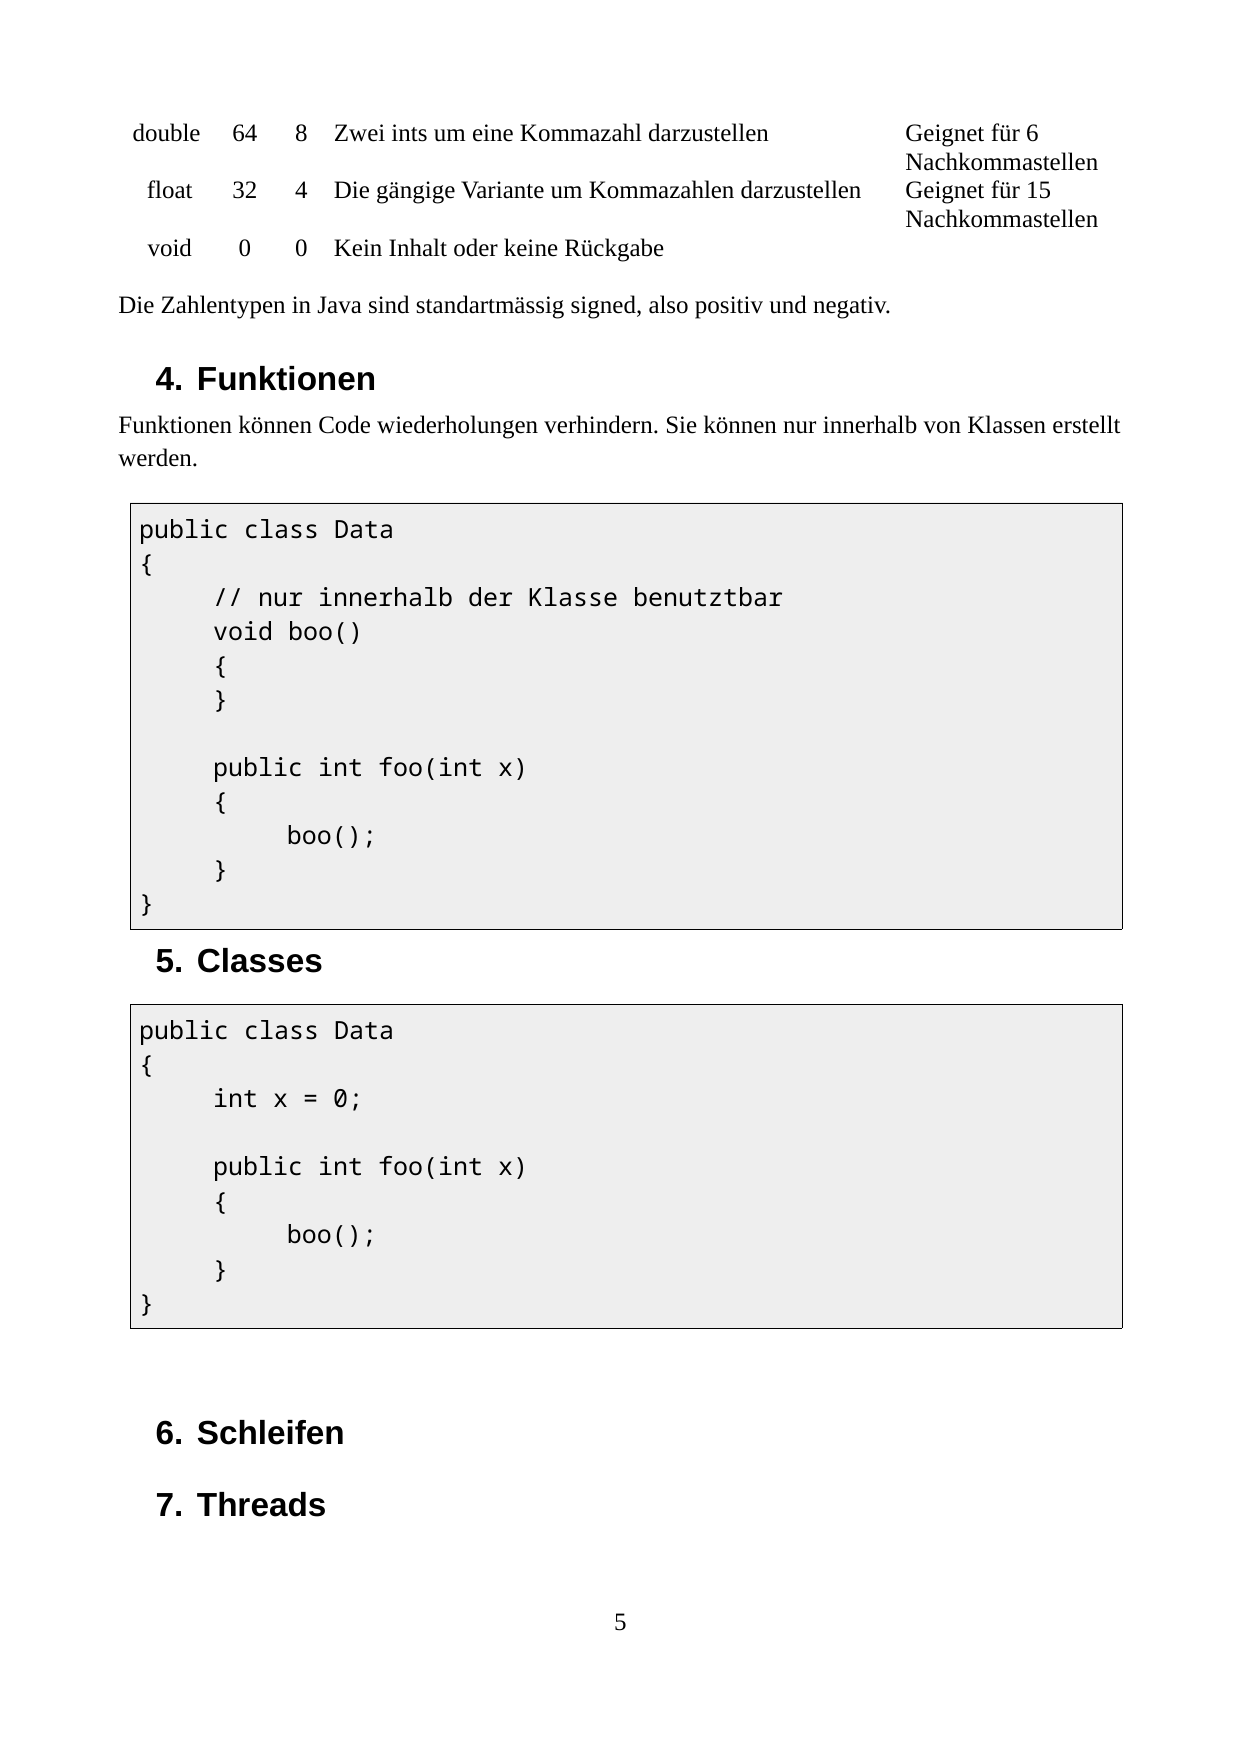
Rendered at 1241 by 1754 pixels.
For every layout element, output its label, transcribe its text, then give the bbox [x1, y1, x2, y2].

text } [139, 1251, 1113, 1285]
table_cell double [118, 118, 221, 176]
table_cell Die gängige Variante um Kommazahlen darzustellen [334, 176, 905, 233]
table_cell [905, 233, 1122, 262]
list { [139, 784, 1113, 818]
table_cell Geignet für 6 Nachkommastellen [905, 118, 1122, 176]
text boo(); [139, 1217, 1113, 1251]
text Die Zahlentypen in Java sind standartmässig signed, also positiv und negativ. [118, 291, 1122, 319]
text } [139, 1285, 1113, 1319]
text int x = 0; [139, 1081, 1113, 1115]
text public int foo(int x) [139, 1149, 1113, 1183]
list void boo() [139, 614, 1113, 648]
table_cell 0 [268, 233, 334, 262]
text public class Data [139, 1013, 1113, 1047]
subtitle Funktionen [155, 359, 1122, 397]
subtitle Threads [155, 1485, 1122, 1523]
list { [139, 648, 1113, 682]
table_cell 0 [221, 233, 268, 262]
text { [139, 1047, 1113, 1081]
table_cell Kein Inhalt oder keine Rückgabe [334, 233, 905, 262]
text { [139, 1183, 1113, 1217]
subtitle Classes [155, 930, 1122, 979]
table_cell 8 [268, 118, 334, 176]
table_cell 4 [268, 176, 334, 233]
list } [139, 682, 1113, 716]
list } [139, 852, 1113, 886]
subtitle Schleifen [155, 1413, 1122, 1451]
table_cell 64 [221, 118, 268, 176]
list boo(); [139, 818, 1113, 852]
table_cell Geignet für 15 Nachkommastellen [905, 176, 1122, 233]
list { [139, 546, 1113, 579]
list public class Data [139, 511, 1113, 546]
table_cell Zwei ints um eine Kommazahl darzustellen [334, 118, 905, 176]
list } [139, 886, 1113, 920]
table_cell 32 [221, 176, 268, 233]
table_cell float [118, 176, 221, 233]
list // nur innerhalb der Klasse benutztbar [139, 579, 1113, 614]
table_cell void [118, 233, 221, 262]
text Funktionen können Code wiederholungen verhindern. Sie können nur innerhalb von Klassen erstellt werden. [118, 410, 1122, 472]
list public int foo(int x) [139, 750, 1113, 784]
